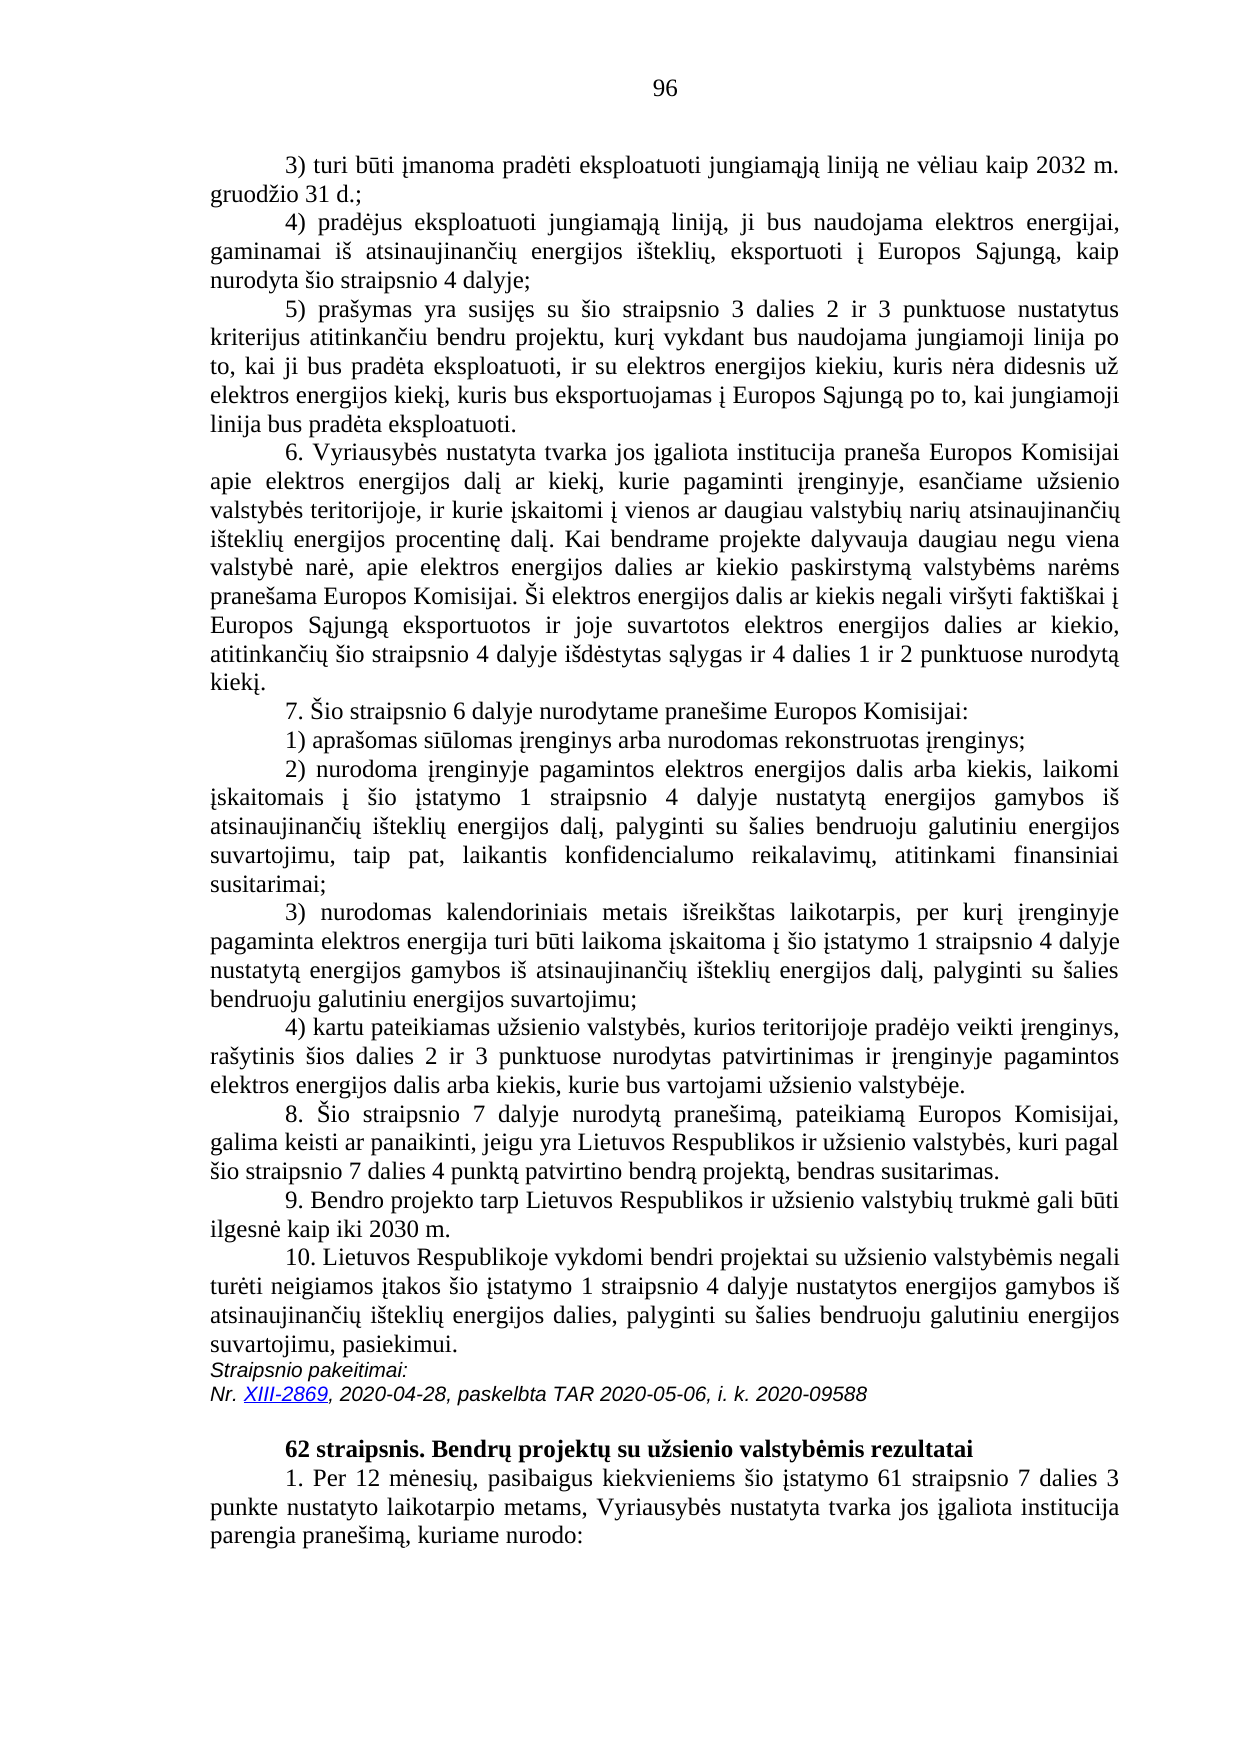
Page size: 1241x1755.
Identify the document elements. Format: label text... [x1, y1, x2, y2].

text 9. Bendro projekto tarp Lietuvos Respublikos ir užsienio valstybių trukmė gali būti ilgesnė kaip iki 2030 m. [210, 1185, 1120, 1242]
text Nr. XIII-2869, 2020-04-28, paskelbta TAR 2020-05-06, i. k. 2020-09588 [210, 1381, 1120, 1405]
text 4) kartu pateikiamas užsienio valstybės, kurios teritorijoje pradėjo veikti įrenginys, rašytinis šios dalies 2 ir 3 punktuose nurodytas patvirtinimas ir įrenginyje pagamintos elektros energijos dalis arba kiekis, kurie bus vartojami užsienio valstybėje. [210, 1012, 1120, 1099]
text 3) nurodomas kalendoriniais metais išreikštas laikotarpis, per kurį įrenginyje pagaminta elektros energija turi būti laikoma įskaitoma į šio įstatymo 1 straipsnio 4 dalyje nustatytą energijos gamybos iš atsinaujinančių išteklių energijos dalį, palyginti su šalies bendruoju galutiniu energijos suvartojimu; [210, 897, 1120, 1012]
text 10. Lietuvos Respublikoje vykdomi bendri projektai su užsienio valstybėmis negali turėti neigiamos įtakos šio įstatymo 1 straipsnio 4 dalyje nustatytos energijos gamybos iš atsinaujinančių išteklių energijos dalies, palyginti su šalies bendruoju galutiniu energijos suvartojimu, pasiekimui. [210, 1242, 1120, 1357]
text 3) turi būti įmanoma pradėti eksploatuoti jungiamąją liniją ne vėliau kaip 2032 m. gruodžio 31 d.; [210, 150, 1120, 207]
text 2) nurodoma įrenginyje pagamintos elektros energijos dalis arba kiekis, laikomi įskaitomais į šio įstatymo 1 straipsnio 4 dalyje nustatytą energijos gamybos iš atsinaujinančių išteklių energijos dalį, palyginti su šalies bendruoju galutiniu energijos suvartojimu, taip pat, laikantis konfidencialumo reikalavimų, atitinkami finansiniai susitarimai; [210, 754, 1120, 897]
text 1. Per 12 mėnesių, pasibaigus kiekvieniems šio įstatymo 61 straipsnio 7 dalies 3 punkte nustatyto laikotarpio metams, Vyriausybės nustatyta tvarka jos įgaliota institucija parengia pranešimą, kuriame nurodo: [210, 1463, 1120, 1549]
text 7. Šio straipsnio 6 dalyje nurodytame pranešime Europos Komisijai: [210, 696, 1120, 725]
text 6. Vyriausybės nustatyta tvarka jos įgaliota institucija praneša Europos Komisijai apie elektros energijos dalį ar kiekį, kurie pagaminti įrenginyje, esančiame užsienio valstybės teritorijoje, ir kurie įskaitomi į vienos ar daugiau valstybių narių atsinaujinančių išteklių energijos procentinę dalį. Kai bendrame projekte dalyvauja daugiau negu viena valstybė narė, apie elektros energijos dalies ar kiekio paskirstymą valstybėms narėms pranešama Europos Komisijai. Ši elektros energijos dalis ar kiekis negali viršyti faktiškai į Europos Sąjungą eksportuotos ir joje suvartotos elektros energijos dalies ar kiekio, atitinkančių šio straipsnio 4 dalyje išdėstytas sąlygas ir 4 dalies 1 ir 2 punktuose nurodytą kiekį. [210, 437, 1120, 696]
text 8. Šio straipsnio 7 dalyje nurodytą pranešimą, pateikiamą Europos Komisijai, galima keisti ar panaikinti, jeigu yra Lietuvos Respublikos ir užsienio valstybės, kuri pagal šio straipsnio 7 dalies 4 punktą patvirtino bendrą projektą, bendras susitarimas. [210, 1099, 1120, 1185]
text 1) aprašomas siūlomas įrenginys arba nurodomas rekonstruotas įrenginys; [210, 725, 1120, 754]
text 4) pradėjus eksploatuoti jungiamąją liniją, ji bus naudojama elektros energijai, gaminamai iš atsinaujinančių energijos išteklių, eksportuoti į Europos Sąjungą, kaip nurodyta šio straipsnio 4 dalyje; [210, 207, 1120, 294]
text 5) prašymas yra susijęs su šio straipsnio 3 dalies 2 ir 3 punktuose nustatytus kriterijus atitinkančiu bendru projektu, kurį vykdant bus naudojama jungiamoji linija po to, kai ji bus pradėta eksploatuoti, ir su elektros energijos kiekiu, kuris nėra didesnis už elektros energijos kiekį, kuris bus eksportuojamas į Europos Sąjungą po to, kai jungiamoji linija bus pradėta eksploatuoti. [210, 294, 1120, 437]
text 62 straipsnis. Bendrų projektų su užsienio valstybėmis rezultatai [210, 1434, 1120, 1463]
text Straipsnio pakeitimai: [210, 1357, 1120, 1381]
